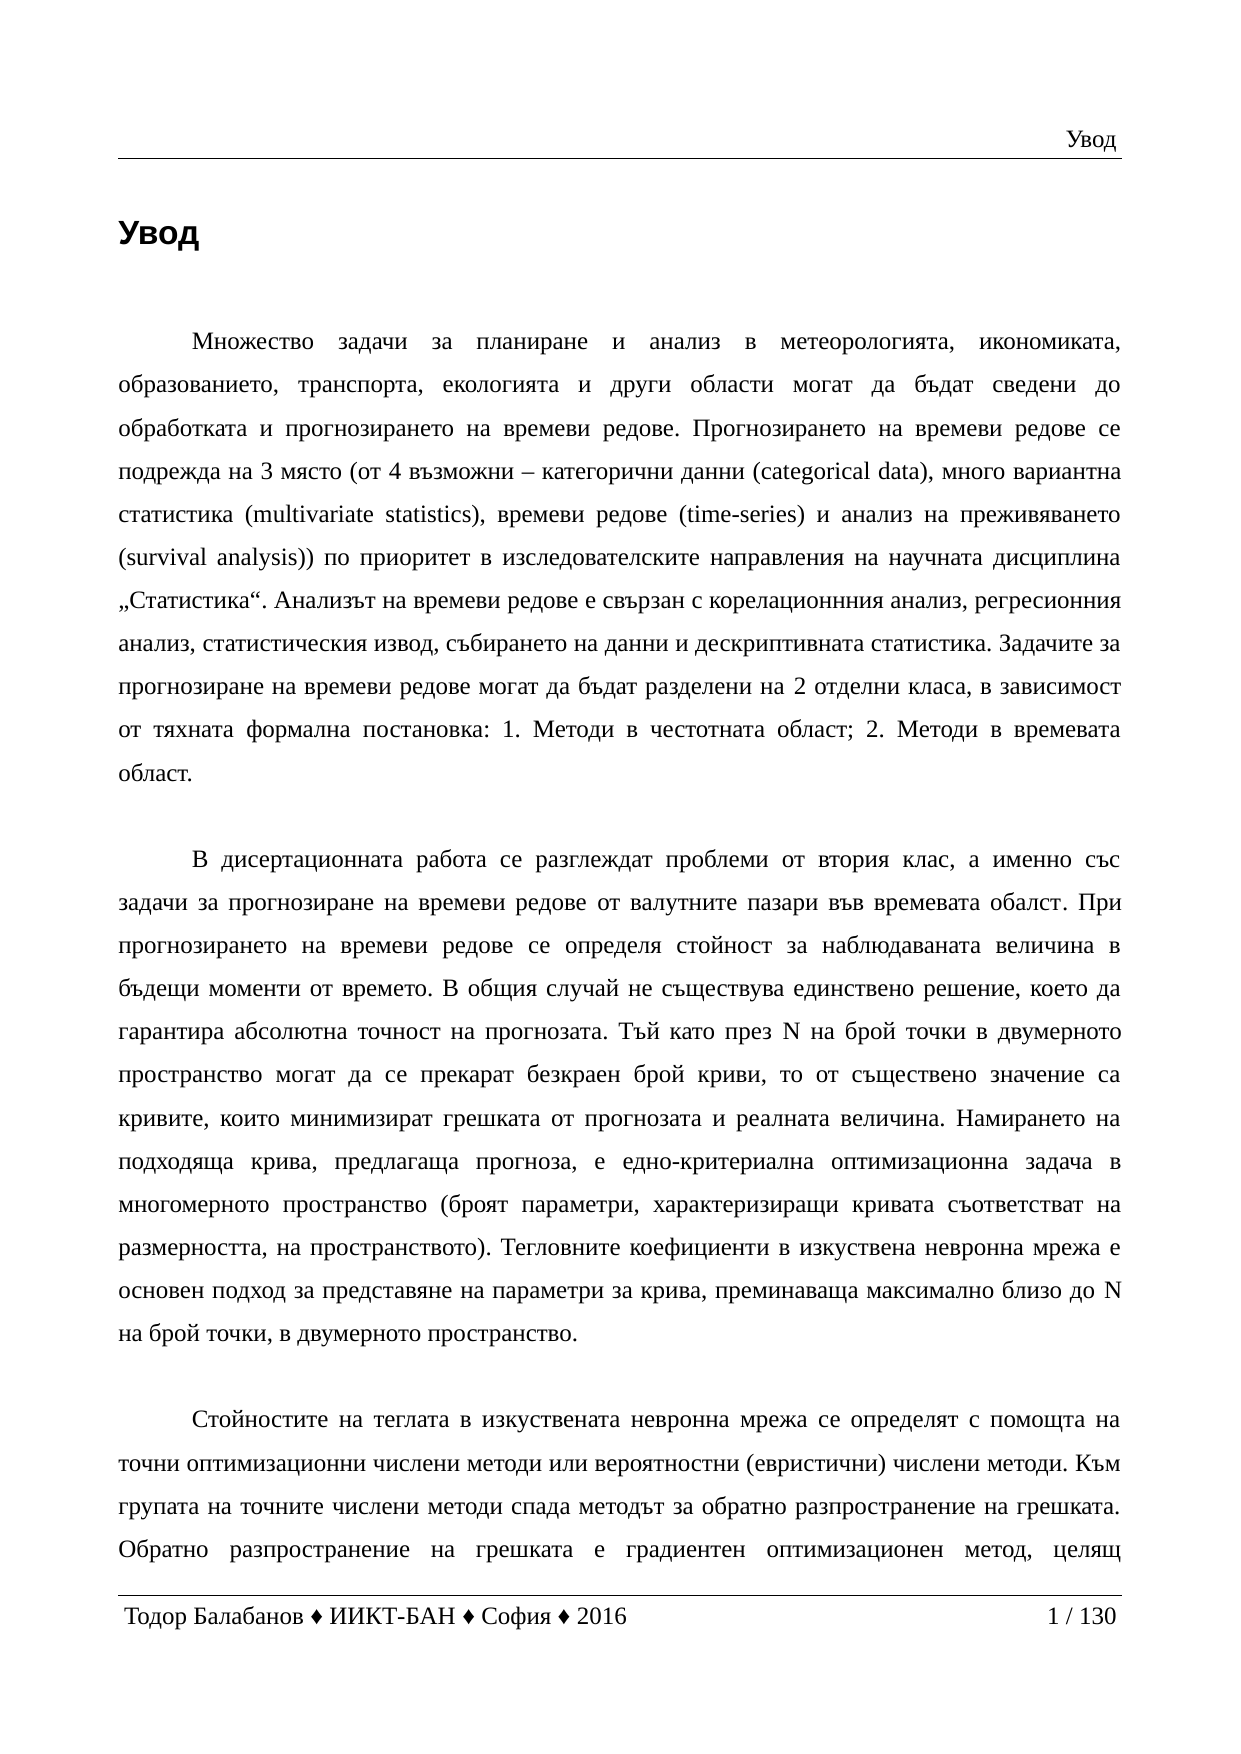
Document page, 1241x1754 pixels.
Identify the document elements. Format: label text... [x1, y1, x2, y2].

text В дисертационната работа се разглеждат проблеми от втория клас, а именно със задачи за прогнозиране на времеви редове от валутните пазари във времевата обалст. При прогнозирането на времеви редове се определя стойност за наблюдаваната величина в бъдещи моменти от времето. В общия случай не съществува единствено решение, което да гарантира абсолютна точност на прогнозата. Тъй като през N на брой точки в двумерното пространство могат да се прекарат безкраен брой криви, то от съществено значение са кривите, които минимизират грешката от прогнозата и реалната величина. Намирането на подходяща крива, предлагаща прогноза, е едно-критериална оптимизационна задача в многомерното пространство (броят параметри, характеризиращи кривата съответстват на размерността, на пространството). Тегловните коефициенти в изкуствена невронна мрежа е основен подход за представяне на параметри за крива, преминаваща максимално близо до N на брой точки, в двумерното пространство. [118, 844, 1122, 1347]
text Множество задачи за планиране и анализ в метеорологията, икономиката, образованието, транспорта, екологията и други области могат да бъдат сведени до обработката и прогнозирането на времеви редове. Прогнозирането на времеви редове се подрежда на 3 място (от 4 възможни – категорични данни (categorical data), много вариантна статистика (multivariate statistics), времеви редове (time-series) и анализ на преживяването (survival analysis)) по приоритет в изследователските направления на научната дисциплина „Статистика“. Анализът на времеви редове е свързан с корелационнния анализ, регресионния анализ, статистическия извод, събирането на данни и дескриптивната статистика. Задачите за прогнозиране на времеви редове могат да бъдат разделени на 2 отделни класа, в зависимост от тяхната формална постановка: 1. Методи в честотната област; 2. Методи в времевата област. [118, 326, 1122, 786]
subtitle Увод [118, 213, 1122, 252]
text Стойностите на теглата в изкуствената невронна мрежа се определят с помощта на точни оптимизационни числени методи или вероятностни (евристични) числени методи. Към групата на точните числени методи спада методът за обратно разпространение на грешката. Обратно разпространение на грешката е градиентен оптимизационен метод, целящ [118, 1404, 1122, 1563]
